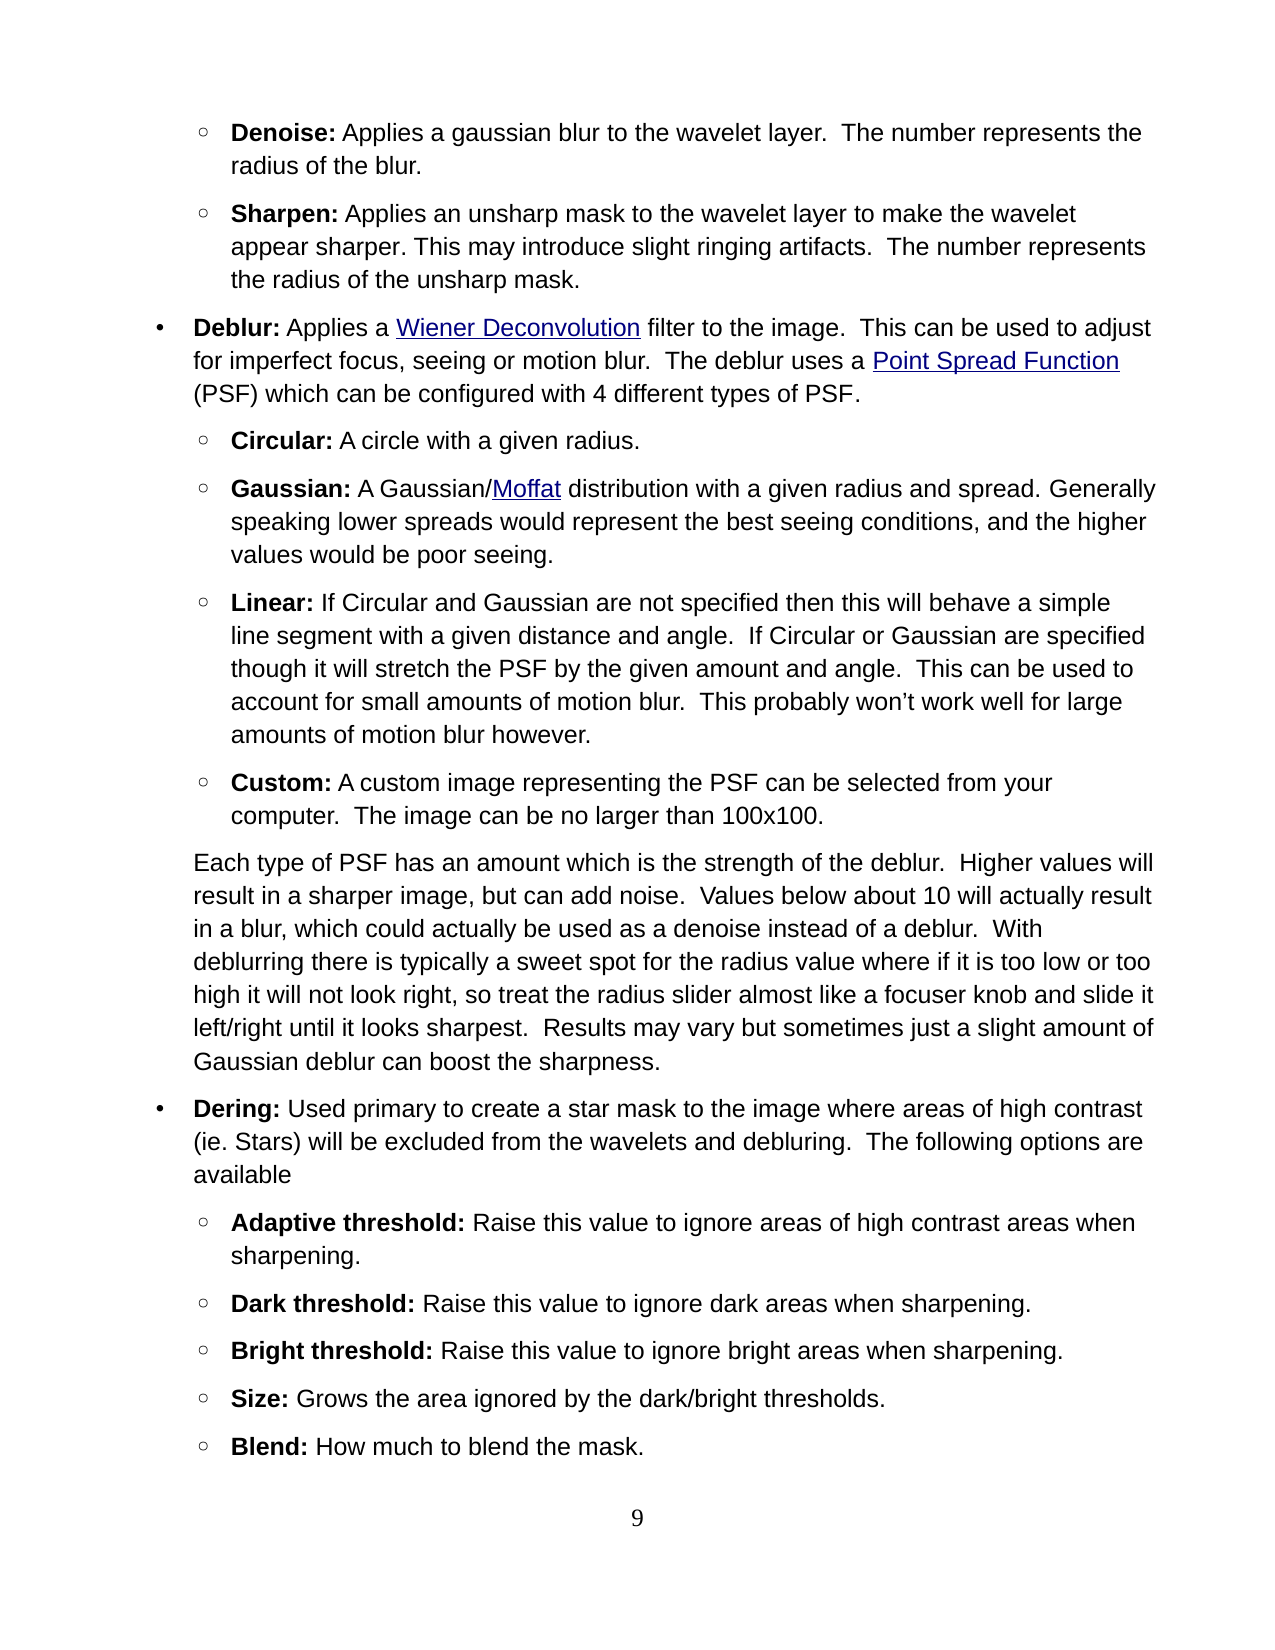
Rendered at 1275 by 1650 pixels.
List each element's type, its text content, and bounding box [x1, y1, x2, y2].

list Deblur: Applies a Wiener Deconvolution filter to the image. This can be used to adjust for imperfect focus, seeing or motion blur. The deblur uses a Point Spread Function (PSF) which can be configured with 4 different types of PSF. [156, 313, 1157, 407]
list Custom: A custom image representing the PSF can be selected from your computer. The image can be no larger than 100x100. [193, 768, 1157, 829]
list Gaussian: A Gaussian/Moffat distribution with a given radius and spread. Generally speaking lower spreads would represent the best seeing conditions, and the higher values would be poor seeing. [193, 474, 1157, 569]
list Dering: Used primary to create a star mask to the image where areas of high contrast (ie. Stars) will be excluded from the wavelets and debluring. The following options are available [156, 1094, 1157, 1189]
list Denoise: Applies a gaussian blur to the wavelet layer. The number represents the radius of the blur. [193, 118, 1157, 180]
list Dark threshold: Raise this value to ignore dark areas when sharpening. [193, 1288, 1157, 1317]
list Bright threshold: Raise this value to ignore bright areas when sharpening. [193, 1336, 1157, 1365]
list Blend: How much to blend the mask. [193, 1432, 1157, 1461]
list Sharpen: Applies an unsharp mask to the wavelet layer to make the wavelet appear sharper. This may introduce slight ringing artifacts. The number represents the radius of the unsharp mask. [193, 199, 1157, 294]
list Linear: If Circular and Gaussian are not specified then this will behave a simple line segment with a given distance and angle. If Circular or Gaussian are specified though it will stretch the PSF by the given amount and angle. This can be used to account for small amounts of motion blur. This probably won’t work well for large amounts of motion blur however. [193, 588, 1157, 749]
list Size: Grows the area ignored by the dark/bright thresholds. [193, 1384, 1157, 1413]
list Circular: A circle with a given radius. [193, 426, 1157, 455]
list Adaptive threshold: Raise this value to ignore areas of high contrast areas when sharpening. [193, 1208, 1157, 1270]
list Each type of PSF has an amount which is the strength of the deblur. Higher values will result in a sharper image, but can add noise. Values below about 10 will actually result in a blur, which could actually be used as a denoise instead of a deblur. With deblurring there is typically a sweet spot for the radius value where if it is too low or too high it will not look right, so treat the radius slider almost like a focuser knob and slide it left/right until it looks sharpest. Results may vary but sometimes just a slight amount of Gaussian deblur can boost the sharpness. [156, 848, 1157, 1075]
